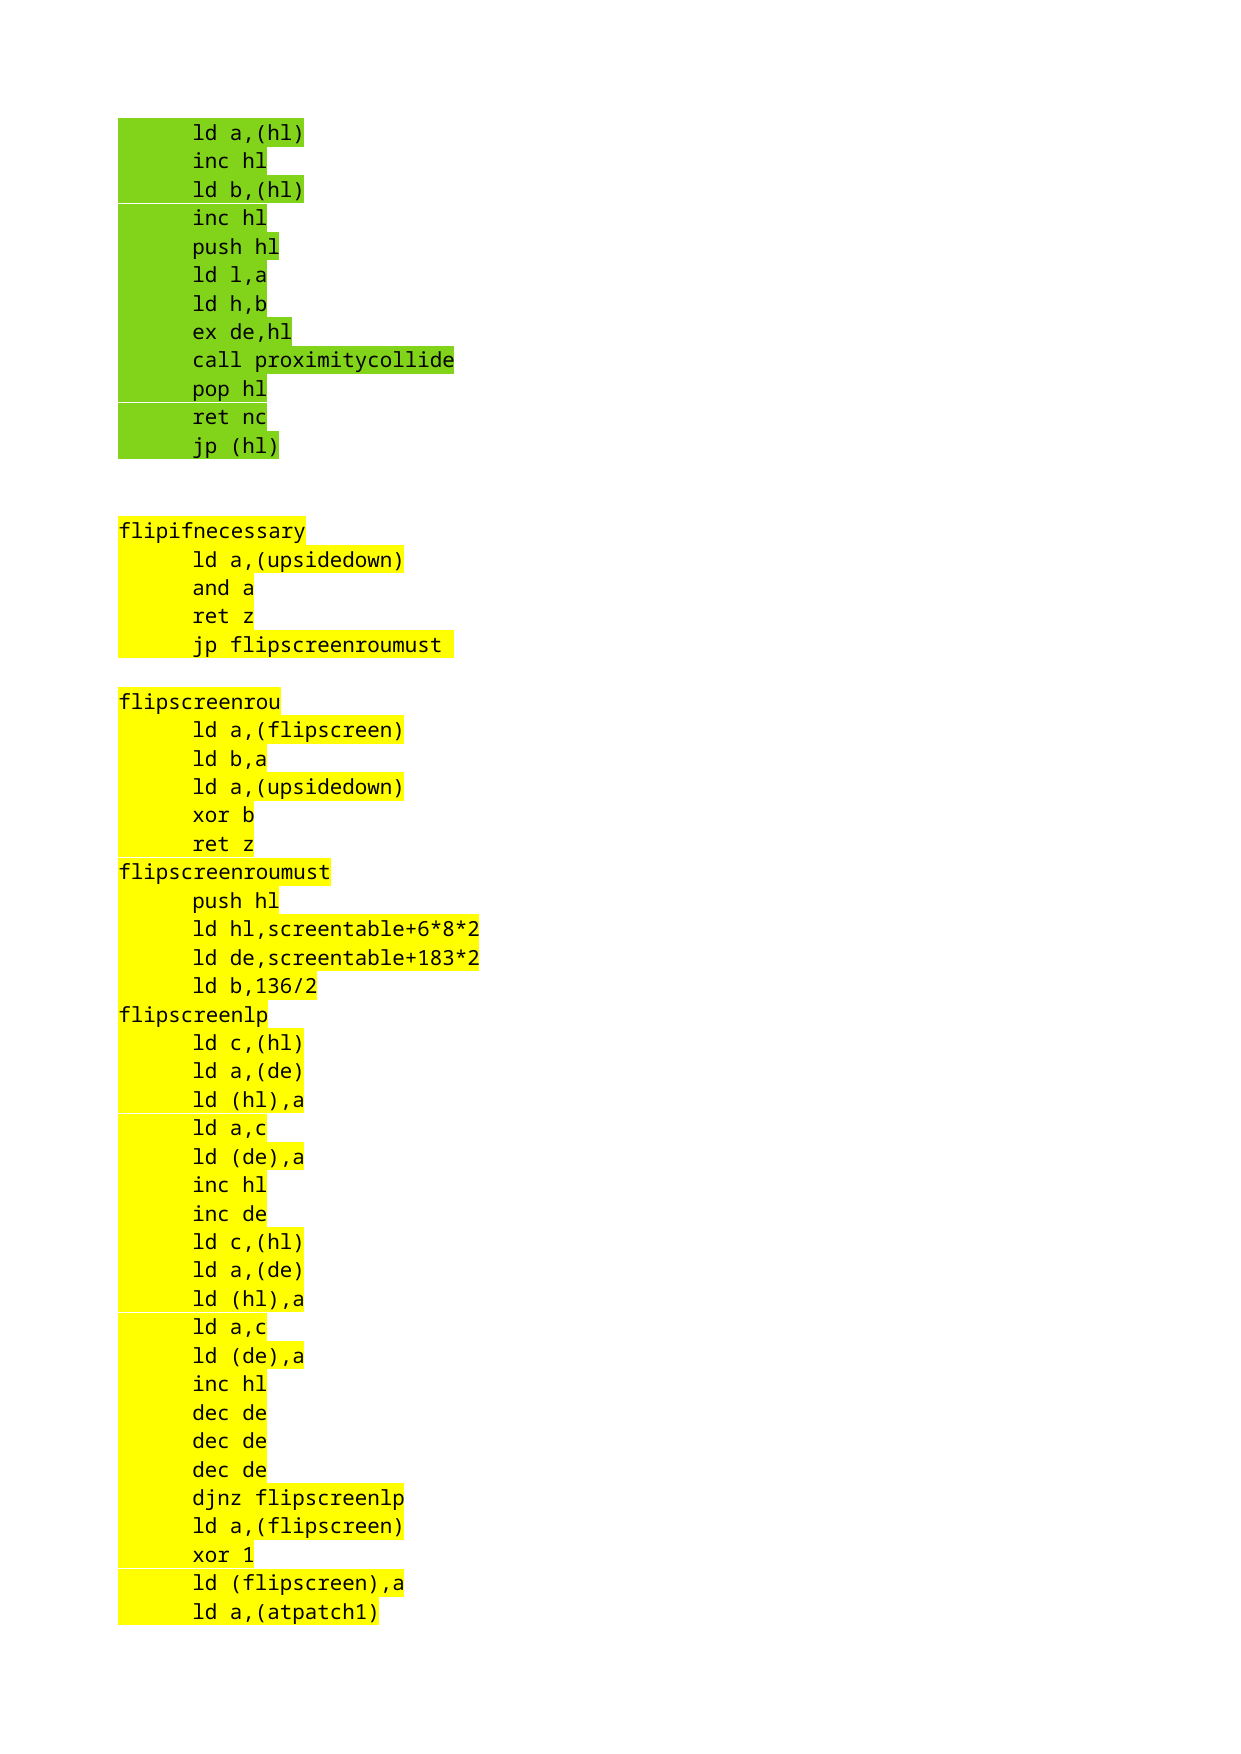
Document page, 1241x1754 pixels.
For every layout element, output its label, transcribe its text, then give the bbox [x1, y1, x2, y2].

text ex de,hl [118, 317, 1122, 346]
text ld a,(upsidedown) [118, 772, 1122, 801]
text ld (hl),a [118, 1284, 1122, 1312]
text ld de,screentable+183*2 [118, 943, 1122, 971]
text ld a,(flipscreen) [118, 1512, 1122, 1540]
text ret nc [118, 402, 1122, 431]
text call proximitycollide [118, 346, 1122, 374]
text ld a,(upsidedown) [118, 545, 1122, 573]
text ld a,c [118, 1312, 1122, 1341]
text jp flipscreenroumust [118, 630, 1122, 658]
text flipifnecessary [118, 516, 1122, 545]
text ret z [118, 602, 1122, 630]
text inc hl [118, 1170, 1122, 1199]
text xor b [118, 801, 1122, 829]
text inc hl [118, 147, 1122, 175]
text ld (de),a [118, 1142, 1122, 1170]
text ld a,(de) [118, 1256, 1122, 1284]
text djnz flipscreenlp [118, 1483, 1122, 1512]
text flipscreenroumust [118, 857, 1122, 886]
text pop hl [118, 374, 1122, 402]
text ld a,(atpatch1) [118, 1597, 1122, 1625]
text inc hl [118, 203, 1122, 232]
text ld a,(de) [118, 1057, 1122, 1085]
text flipscreenrou [118, 687, 1122, 715]
text inc hl [118, 1369, 1122, 1398]
text ld b,a [118, 744, 1122, 772]
text ld h,b [118, 289, 1122, 317]
text jp (hl) [118, 431, 1122, 459]
text ld hl,screentable+6*8*2 [118, 914, 1122, 943]
text ld c,(hl) [118, 1227, 1122, 1256]
text ld b,136/2 [118, 971, 1122, 1000]
text ret z [118, 829, 1122, 857]
text ld (hl),a [118, 1085, 1122, 1113]
text push hl [118, 886, 1122, 914]
text xor 1 [118, 1540, 1122, 1568]
text dec de [118, 1426, 1122, 1455]
text and a [118, 573, 1122, 602]
text ld c,(hl) [118, 1028, 1122, 1057]
text ld l,a [118, 260, 1122, 289]
text inc de [118, 1199, 1122, 1227]
text ld (flipscreen),a [118, 1568, 1122, 1597]
text ld b,(hl) [118, 175, 1122, 203]
text ld (de),a [118, 1341, 1122, 1369]
text push hl [118, 232, 1122, 260]
text dec de [118, 1398, 1122, 1426]
text ld a,(hl) [118, 118, 1122, 147]
text ld a,c [118, 1113, 1122, 1142]
text dec de [118, 1455, 1122, 1483]
text flipscreenlp [118, 1000, 1122, 1028]
text ld a,(flipscreen) [118, 715, 1122, 744]
